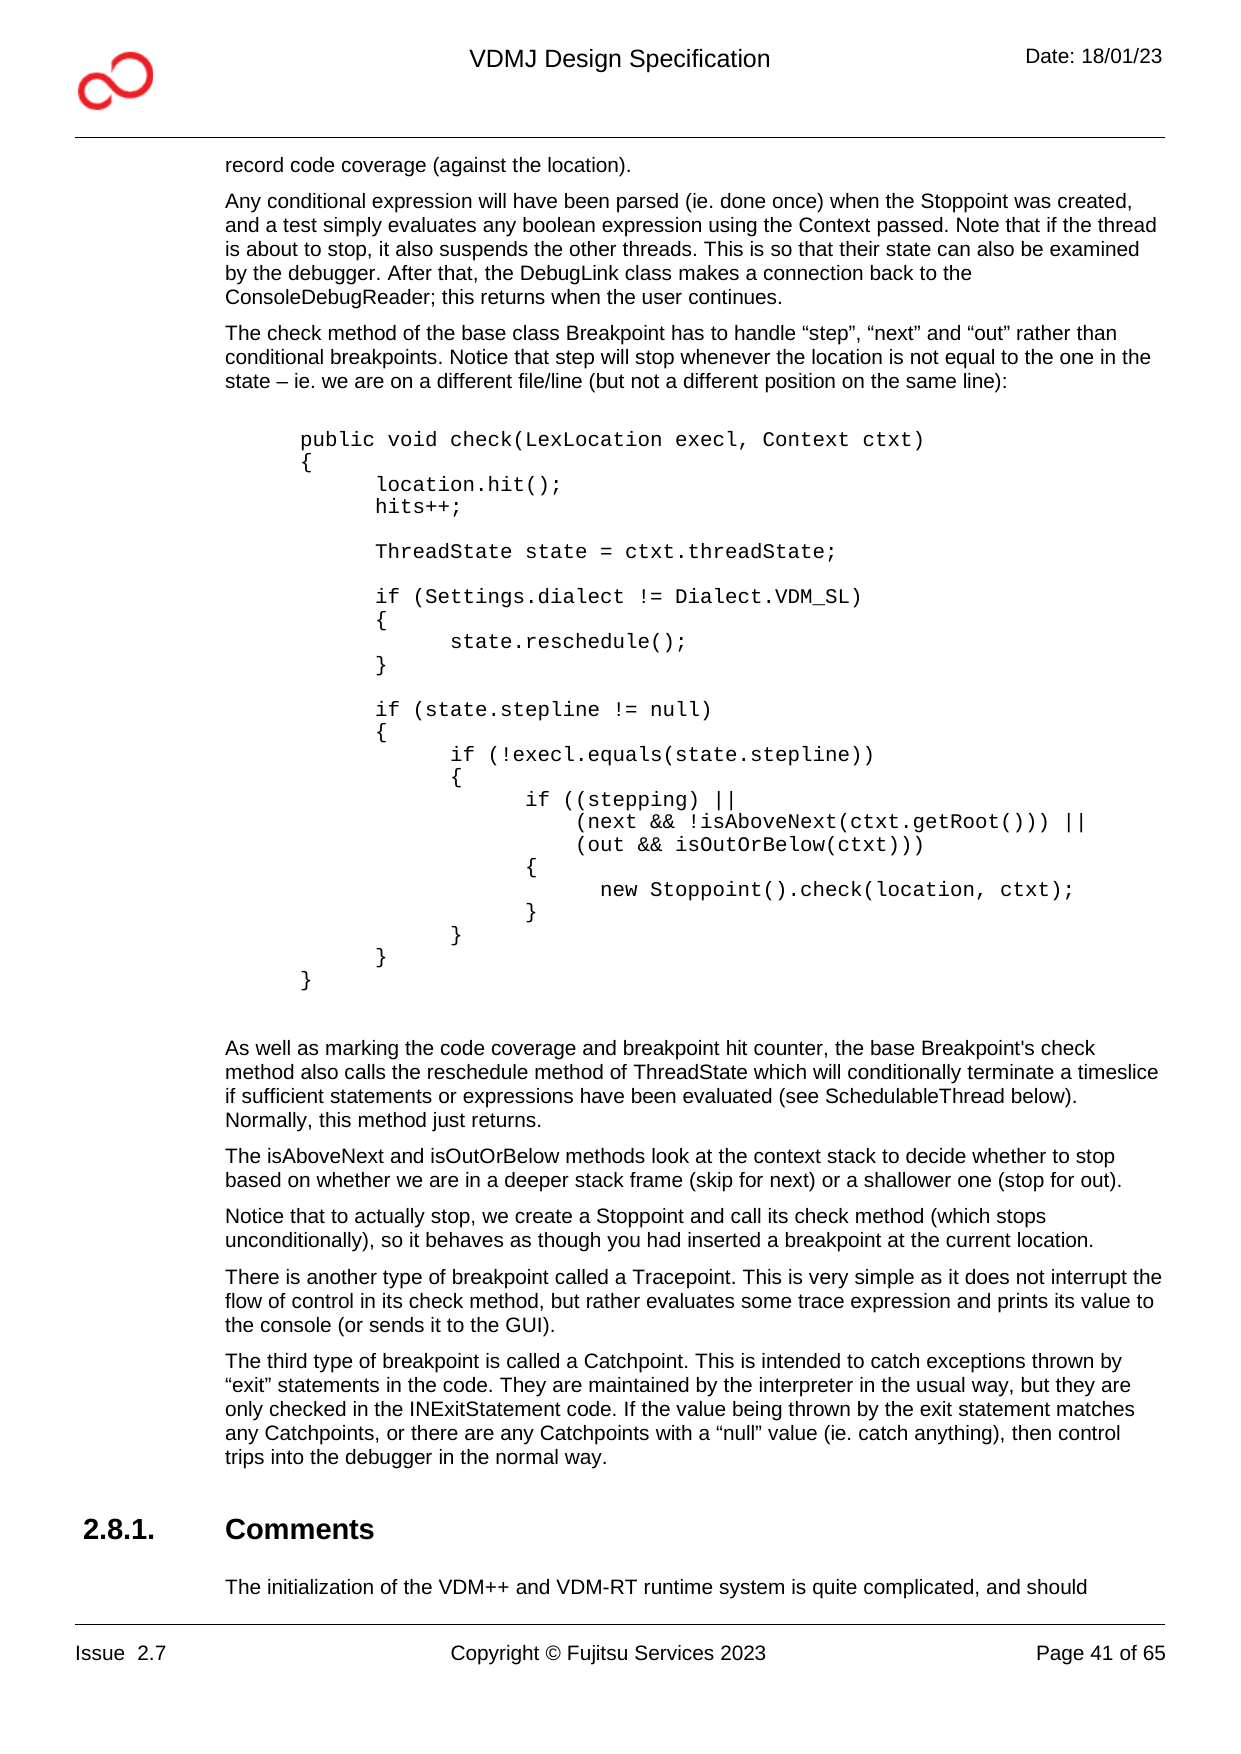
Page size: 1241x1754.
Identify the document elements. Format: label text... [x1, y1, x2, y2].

text Notice that to actually stop, we create a Stoppoint and call its check method (which stops unconditionally), so it behaves as though you had inserted a breakpoint at the current location. [225, 1205, 1165, 1253]
text There is another type of breakpoint called a Tracepoint. This is very simple as it does not interrupt the flow of control in its check method, but rather evaluates some trace expression and prints its value to the console (or sends it to the GUI). [225, 1265, 1165, 1337]
text } [225, 968, 1165, 991]
text The check method of the base class Breakpoint has to handle “step”, “next” and “out” rather than conditional breakpoints. Notice that step will stop whenever the location is not equal to the one in the state – ie. we are on a different file/line (but not a different position on the same line): [225, 322, 1165, 393]
text { [225, 766, 1165, 788]
text { [225, 721, 1165, 743]
text state.reschedule(); [225, 631, 1165, 653]
text (next && !isAboveNext(ctxt.getRoot())) || [225, 811, 1165, 833]
text new Stoppoint().check(location, ctxt); [225, 878, 1165, 901]
text The isAboveNext and isOutOrBelow methods look at the context stack to decide whether to stop based on whether we are in a deeper stack frame (skip for next) or a shallower one (stop for out). [225, 1144, 1165, 1192]
text if (Settings.dialect != Dialect.VDM_SL) [225, 586, 1165, 608]
text (out && isOutOrBelow(ctxt))) [225, 833, 1165, 856]
text public void check(LexLocation execl, Context ctxt) [225, 428, 1165, 451]
text if (state.stepline != null) [225, 698, 1165, 721]
text The third type of breakpoint is called a Catchpoint. This is intended to catch exceptions thrown by “exit” statements in the code. They are maintained by the interpreter in the usual way, but they are only checked in the INExitStatement code. If the value being thrown by the exit statement matches any Catchpoints, or there are any Catchpoints with a “null” value (ie. catch anything), then control trips into the debugger in the normal way. [225, 1349, 1165, 1469]
text location.hit(); [225, 473, 1165, 496]
text { [225, 451, 1165, 473]
text hits++; [225, 496, 1165, 518]
text Any conditional expression will have been parsed (ie. done once) when the Stoppoint was created, and a test simply evaluates any boolean expression using the Context passed. Note that if the thread is about to stop, it also suspends the other threads. This is so that their state can also be examined by the debugger. After that, the DebugLink class makes a connection back to the ConsoleDebugReader; this returns when the user continues. [225, 189, 1165, 309]
text As well as marking the code coverage and breakpoint hit counter, the base Breakpoint's check method also calls the reschedule method of ThreadState which will conditionally terminate a timeslice if sufficient statements or expressions have been evaluated (see SchedulableThread below). Normally, this method just returns. [225, 1036, 1165, 1132]
picture [78, 44, 153, 120]
text } [225, 923, 1165, 946]
text } [225, 653, 1165, 676]
text record code coverage (against the location). [225, 153, 1165, 177]
subtitle Comments [75, 1512, 1165, 1545]
text { [225, 608, 1165, 631]
text { [225, 856, 1165, 878]
text The initialization of the VDM++ and VDM-RT runtime system is quite complicated, and should [225, 1575, 1165, 1599]
text if (!execl.equals(state.stepline)) [225, 743, 1165, 766]
text ThreadState state = ctxt.threadState; [225, 541, 1165, 563]
text } [225, 901, 1165, 923]
text if ((stepping) || [225, 788, 1165, 811]
text } [225, 946, 1165, 968]
